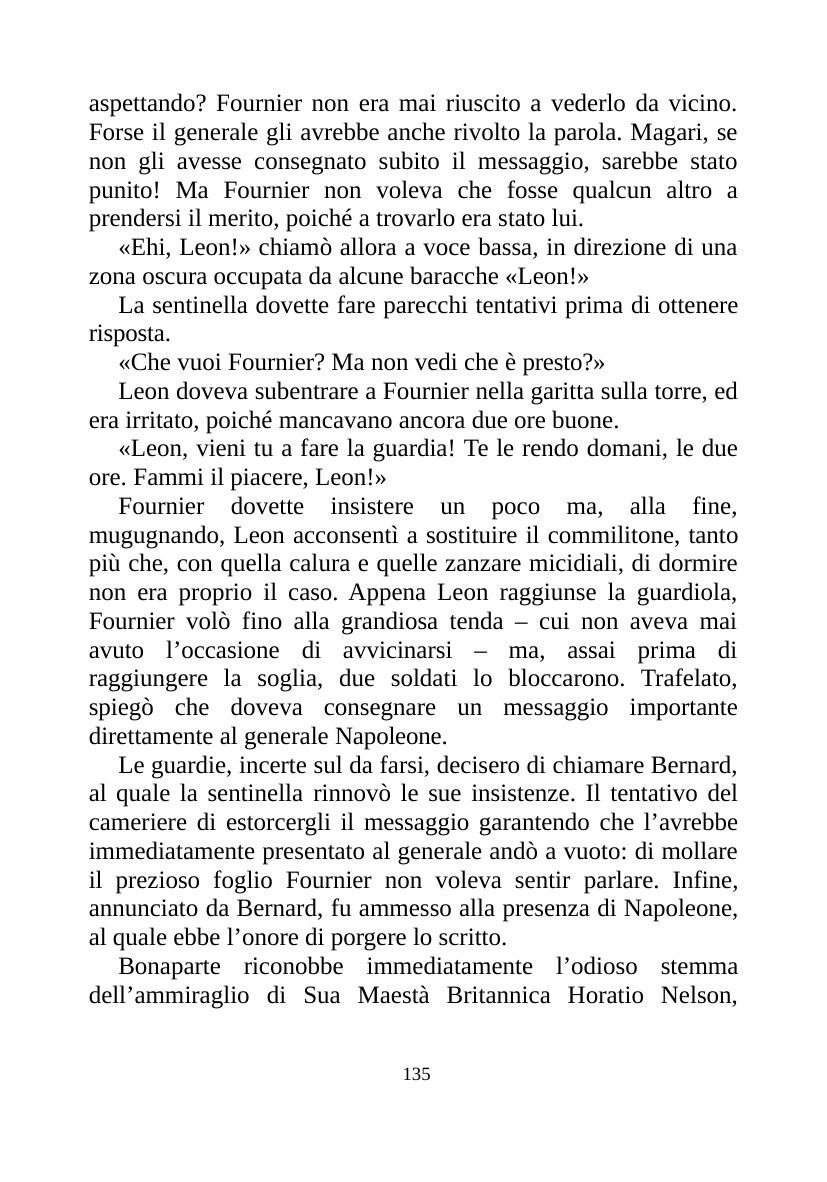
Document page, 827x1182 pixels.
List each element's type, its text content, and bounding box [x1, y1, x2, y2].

text Le guardie, incerte sul da farsi, decisero di chiamare Bernard, al quale la sentinella rinnovò le sue insistenze. Il tentativo del cameriere di estorcergli il messaggio garantendo che l’avrebbe immediatamente presentato al generale andò a vuoto: di mollare il prezioso foglio Fournier non voleva sentir parlare. Infine, annunciato da Bernard, fu ammesso alla presenza di Napoleone, al quale ebbe l’onore di porgere lo scritto. [88, 750, 738, 951]
text «Che vuoi Fournier? Ma non vedi che è presto?» [88, 347, 738, 376]
text Leon doveva subentrare a Fournier nella garitta sulla torre, ed era irritato, poiché mancavano ancora due ore buone. [88, 376, 738, 433]
text aspettando? Fournier non era mai riuscito a vederlo da vicino. Forse il generale gli avrebbe anche rivolto la parola. Magari, se non gli avesse consegnato subito il messaggio, sarebbe stato punito! Ma Fournier non voleva che fosse qualcun altro a prendersi il merito, poiché a trovarlo era stato lui. [88, 88, 738, 232]
text La sentinella dovette fare parecchi tentativi prima di ottenere risposta. [88, 290, 738, 347]
text «Ehi, Leon!» chiamò allora a voce bassa, in direzione di una zona oscura occupata da alcune baracche «Leon!» [88, 232, 738, 290]
text «Leon, vieni tu a fare la guardia! Te le rendo domani, le due ore. Fammi il piacere, Leon!» [88, 433, 738, 491]
text Fournier dovette insistere un poco ma, alla fine, mugugnando, Leon acconsentì a sostituire il commilitone, tanto più che, con quella calura e quelle zanzare micidiali, di dormire non era proprio il caso. Appena Leon raggiunse la guardiola, Fournier volò fino alla grandiosa tenda ‒ cui non aveva mai avuto l’occasione di avvicinarsi ‒ ma, assai prima di raggiungere la soglia, due soldati lo bloccarono. Trafelato, spiegò che doveva consegnare un messaggio importante direttamente al generale Napoleone. [88, 491, 738, 750]
text Bonaparte riconobbe immediatamente l’odioso stemma dell’ammiraglio di Sua Maestà Britannica Horatio Nelson, [88, 951, 738, 1008]
